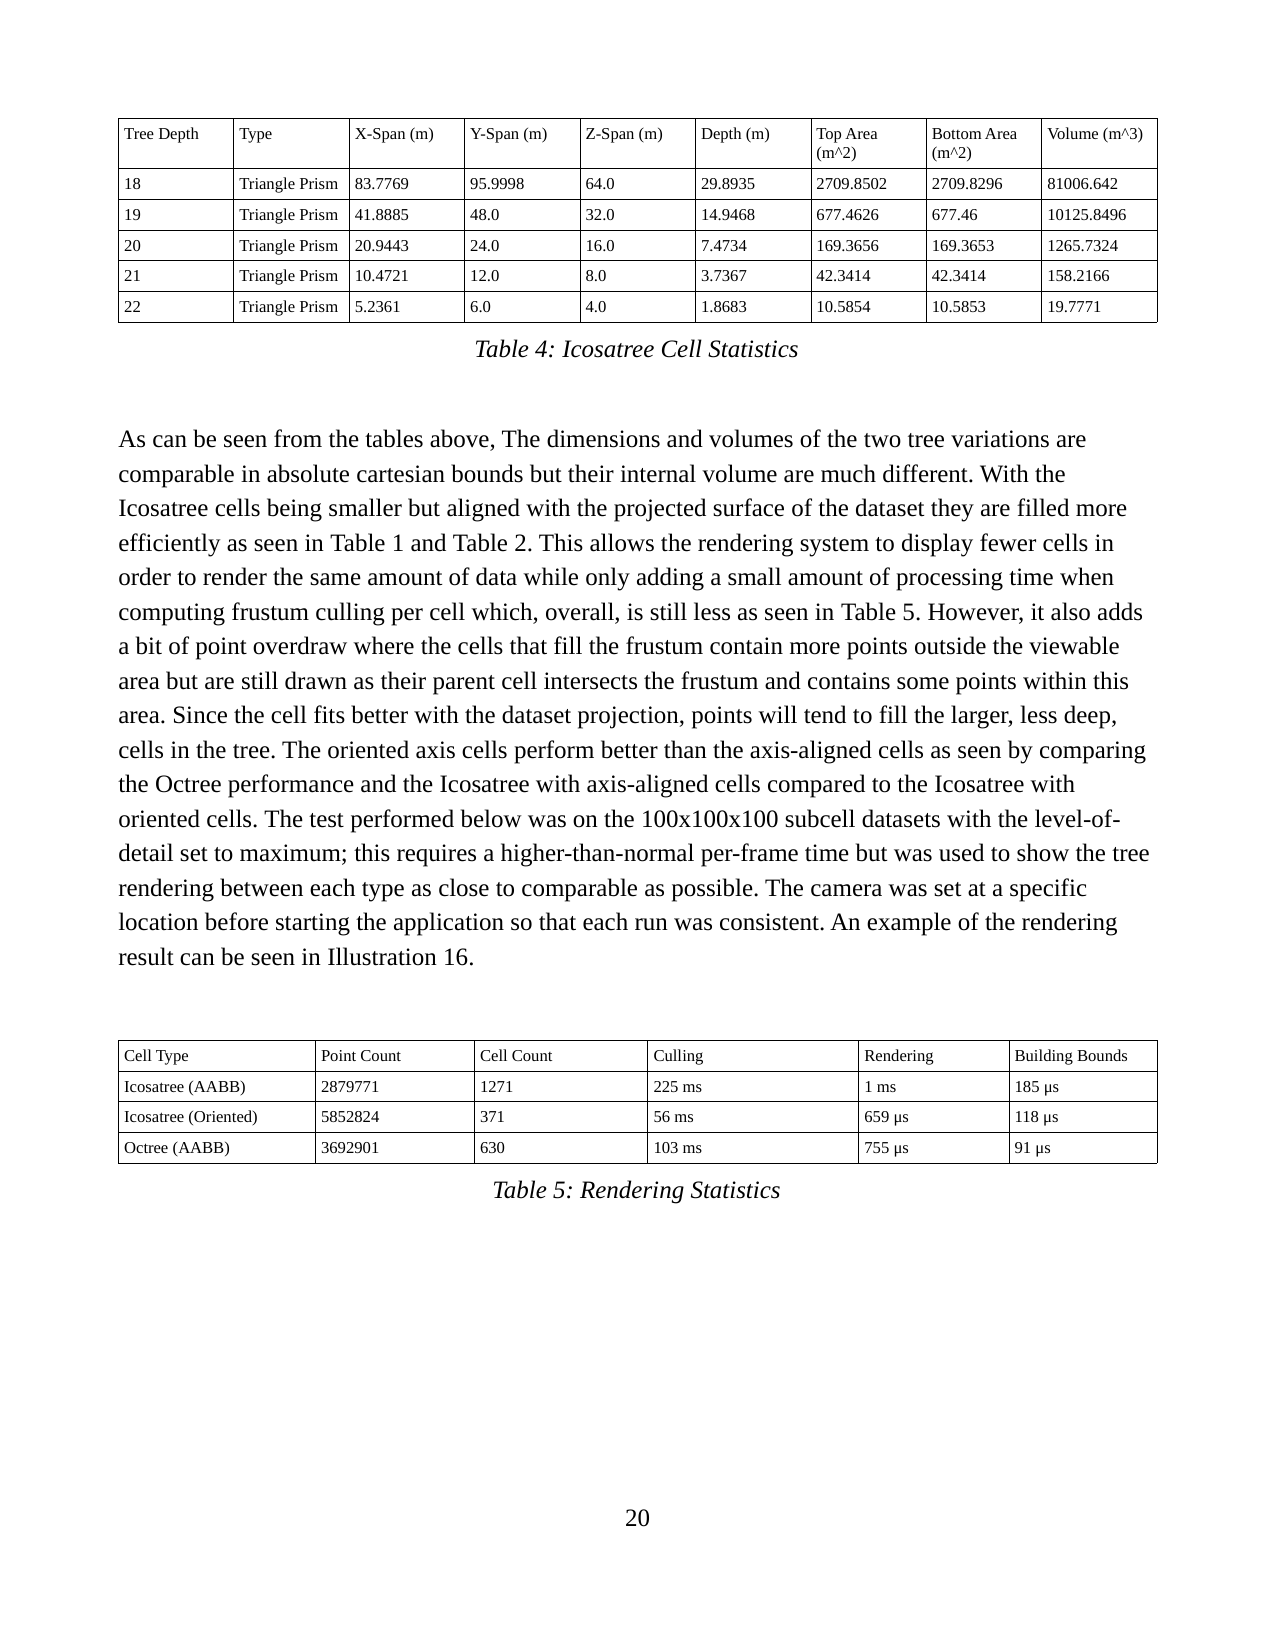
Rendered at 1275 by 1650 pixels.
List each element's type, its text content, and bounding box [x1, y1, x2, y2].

table_cell 659 μs [859, 1102, 1009, 1132]
table_cell Triangle Prism [234, 292, 349, 322]
table_cell 42.3414 [812, 261, 926, 291]
table_cell 20 [119, 231, 233, 260]
table_header Culling [648, 1041, 858, 1071]
table_cell 29.8935 [696, 169, 811, 199]
table_cell 3692901 [316, 1133, 474, 1163]
table_cell 19 [119, 200, 233, 229]
table_header Cell Count [475, 1041, 647, 1071]
table_cell 7.4734 [696, 231, 811, 260]
table_cell 2709.8502 [812, 169, 926, 199]
table_cell 118 μs [1010, 1102, 1157, 1132]
table_header X-Span (m) [350, 119, 464, 168]
table_cell 6.0 [465, 292, 580, 322]
table_header Y-Span (m) [465, 119, 580, 168]
table_cell 83.7769 [350, 169, 464, 199]
table_header Z-Span (m) [581, 119, 695, 168]
table_cell Triangle Prism [234, 231, 349, 260]
table_cell 2709.8296 [927, 169, 1041, 199]
table_cell 56 ms [648, 1102, 858, 1132]
table_cell 18 [119, 169, 233, 199]
table_cell 158.2166 [1042, 261, 1157, 291]
table_cell 5852824 [316, 1102, 474, 1132]
table_cell 4.0 [581, 292, 695, 322]
table_cell 10.5853 [927, 292, 1041, 322]
table_header Cell Type [119, 1041, 315, 1071]
table_cell 48.0 [465, 200, 580, 229]
table_cell 22 [119, 292, 233, 322]
table_cell 630 [475, 1133, 647, 1163]
table_cell Icosatree (Oriented) [119, 1102, 315, 1132]
table_cell 677.46 [927, 200, 1041, 229]
table_cell 10.4721 [350, 261, 464, 291]
text Table 4: Icosatree Cell Statistics [118, 334, 1157, 363]
table_cell 1271 [475, 1072, 647, 1101]
table_header Depth (m) [696, 119, 811, 168]
table_cell 1.8683 [696, 292, 811, 322]
table_cell 95.9998 [465, 169, 580, 199]
table_header Point Count [316, 1041, 474, 1071]
table_cell 64.0 [581, 169, 695, 199]
table_cell 42.3414 [927, 261, 1041, 291]
table_header Type [234, 119, 349, 168]
table_cell Triangle Prism [234, 169, 349, 199]
table_cell 185 μs [1010, 1072, 1157, 1101]
table_cell 103 ms [648, 1133, 858, 1163]
table_cell 755 μs [859, 1133, 1009, 1163]
table_cell 21 [119, 261, 233, 291]
table_cell Octree (AABB) [119, 1133, 315, 1163]
table_cell 32.0 [581, 200, 695, 229]
table_cell Icosatree (AABB) [119, 1072, 315, 1101]
table_cell 1 ms [859, 1072, 1009, 1101]
table_cell 20.9443 [350, 231, 464, 260]
text As can be seen from the tables above, The dimensions and volumes of the two tree variations are comparable in absolute cartesian bounds but their internal volume are much different. With the Icosatree cells being smaller but aligned with the projected surface of the dataset they are filled more efficiently as seen in Table 1 and Table 2. This allows the rendering system to display fewer cells in order to render the same amount of data while only adding a small amount of processing time when computing frustum culling per cell which, overall, is still less as seen in Table 5. However, it also adds a bit of point overdraw where the cells that fill the frustum contain more points outside the viewable area but are still drawn as their parent cell intersects the frustum and contains some points within this area. Since the cell fits better with the dataset projection, points will tend to fill the larger, less deep, cells in the tree. The oriented axis cells perform better than the axis-aligned cells as seen by comparing the Octree performance and the Icosatree with axis-aligned cells compared to the Icosatree with oriented cells. The test performed below was on the 100x100x100 subcell datasets with the level-of-detail set to maximum; this requires a higher-than-normal per-frame time but was used to show the tree rendering between each type as close to comparable as possible. The camera was set at a specific location before starting the application so that each run was consistent. An example of the rendering result can be seen in Illustration 16. [118, 424, 1157, 971]
table_cell 5.2361 [350, 292, 464, 322]
table_cell 1265.7324 [1042, 231, 1157, 260]
table_cell 24.0 [465, 231, 580, 260]
table_cell 677.4626 [812, 200, 926, 229]
table_cell 41.8885 [350, 200, 464, 229]
table_cell 16.0 [581, 231, 695, 260]
table_cell 19.7771 [1042, 292, 1157, 322]
table_header Bottom Area (m^2) [927, 119, 1041, 168]
table_cell 2879771 [316, 1072, 474, 1101]
table_cell Triangle Prism [234, 200, 349, 229]
table_cell 8.0 [581, 261, 695, 291]
table_cell 81006.642 [1042, 169, 1157, 199]
table_header Top Area (m^2) [812, 119, 926, 168]
table_cell 10.5854 [812, 292, 926, 322]
table_cell 10125.8496 [1042, 200, 1157, 229]
table_header Volume (m^3) [1042, 119, 1157, 168]
table_cell 3.7367 [696, 261, 811, 291]
table_cell 371 [475, 1102, 647, 1132]
table_cell Triangle Prism [234, 261, 349, 291]
table_cell 14.9468 [696, 200, 811, 229]
table_cell 12.0 [465, 261, 580, 291]
table_cell 91 μs [1010, 1133, 1157, 1163]
table_cell 169.3653 [927, 231, 1041, 260]
table_header Rendering [859, 1041, 1009, 1071]
text Table 5: Rendering Statistics [118, 1175, 1157, 1204]
table_cell 225 ms [648, 1072, 858, 1101]
table_header Building Bounds [1010, 1041, 1157, 1071]
table_cell 169.3656 [812, 231, 926, 260]
table_header Tree Depth [119, 119, 233, 168]
